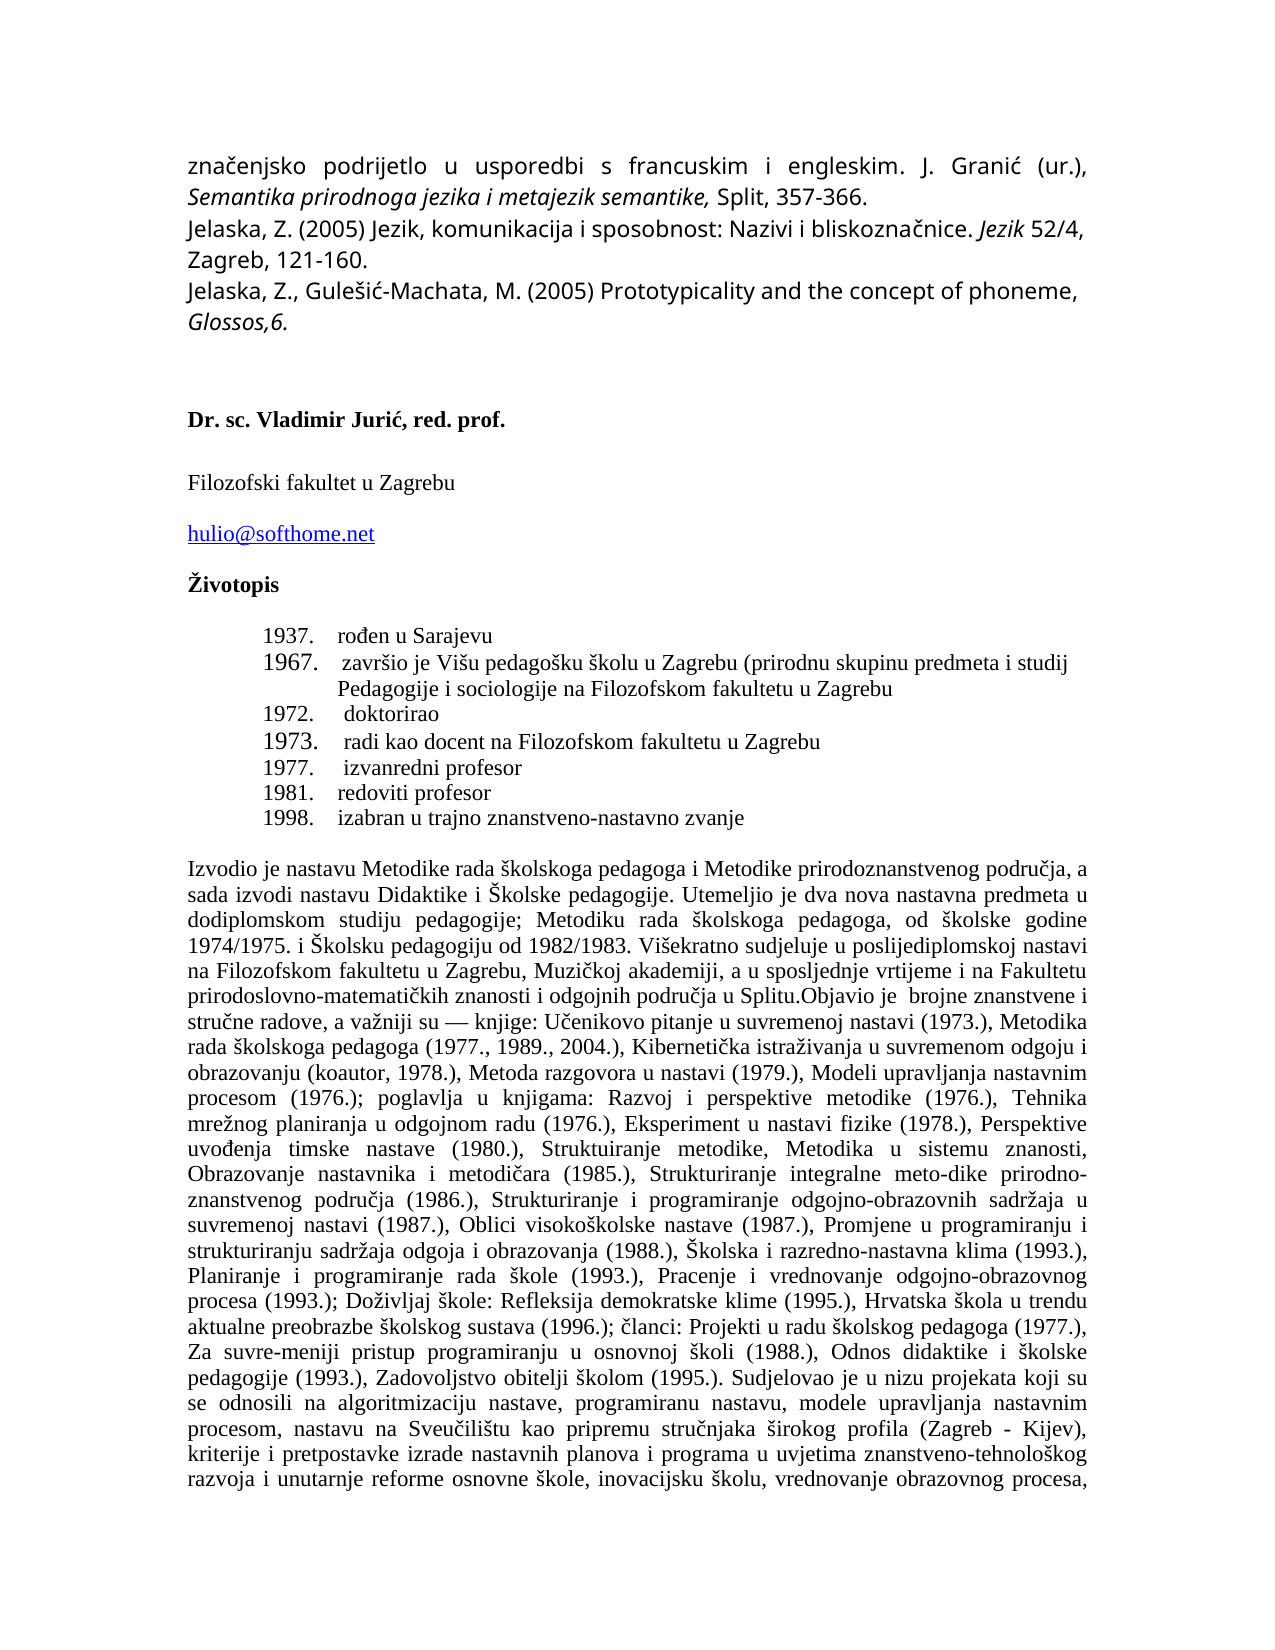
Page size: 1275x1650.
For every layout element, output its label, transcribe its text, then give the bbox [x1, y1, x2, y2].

list rođen u Sarajevu [262, 623, 1087, 648]
text Jelaska, Z. (2005) Jezik, komunikacija i sposobnost: Nazivi i bliskoznačnice. Jezik 52/4, Zagreb, 121-160. [187, 212, 1087, 275]
text Izvodio je nastavu Metodike rada školskoga pedagoga i Metodike prirodoznanstvenog područja, a sada izvodi nastavu Didaktike i Školske pedagogije. Utemeljio je dva nova nastavna predmeta u dodiplomskom studiju pedagogije; Metodiku rada školskoga pedagoga, od školske godine 1974/1975. i Školsku pedagogiju od 1982/1983. Višekratno sudjeluje u poslijediplomskoj nastavi na Filozofskom fakultetu u Zagrebu, Muzičkoj akademiji, a u sposljednje vrtijeme i na Fakultetu prirodoslovno-matematičkih znanosti i odgojnih područja u Splitu.Objavio je brojne znanstvene i stručne radove, a važniji su — knjige: Učenikovo pitanje u suvremenoj nastavi (1973.), Metodika rada školskoga pedagoga (1977., 1989., 2004.), Kibernetička istraživanja u suvremenom odgoju i obrazovanju (koautor, 1978.), Metoda razgovora u nastavi (1979.), Modeli upravljanja nastavnim procesom (1976.); poglavlja u knjigama: Razvoj i perspektive metodike (1976.), Tehnika mrežnog planiranja u odgojnom radu (1976.), Eksperiment u nastavi fizike (1978.), Perspektive uvođenja timske nastave (1980.), Struktuiranje metodike, Metodika u sistemu znanosti, Obrazovanje nastavnika i metodičara (1985.), Strukturiranje integralne meto-dike prirodno-znanstvenog područja (1986.), Strukturiranje i programiranje odgojno-obrazovnih sadržaja u suvremenoj nastavi (1987.), Oblici visokoškolske nastave (1987.), Promjene u programiranju i strukturiranju sadržaja odgoja i obrazovanja (1988.), Školska i razredno-nastavna klima (1993.), Planiranje i programiranje rada škole (1993.), Pracenje i vrednovanje odgojno-obrazovnog procesa (1993.); Doživljaj škole: Refleksija demokratske klime (1995.), Hrvatska škola u trendu aktualne preobrazbe školskog sustava (1996.); članci: Projekti u radu školskog pedagoga (1977.), Za suvre-meniji pristup programiranju u osnovnoj školi (1988.), Odnos didaktike i školske pedagogije (1993.), Zadovoljstvo obitelji školom (1995.). Sudjelovao je u nizu projekata koji su se odnosili na algoritmizaciju nastave, programiranu nastavu, modele upravljanja nastavnim procesom, nastavu na Sveučilištu kao pripremu stručnjaka širokog profila (Zagreb - Kijev), kriterije i pretpostavke izrade nastavnih planova i programa u uvjetima znanstveno-tehnološkog razvoja i unutarnje reforme osnovne škole, inovacijsku školu, vrednovanje obrazovnog procesa, [187, 856, 1087, 1492]
text hulio@softhome.net [187, 521, 1087, 547]
list izvanredni profesor [262, 754, 1087, 780]
text Filozofski fakultet u Zagrebu [187, 470, 1087, 496]
list završio je Višu pedagošku školu u Zagrebu (prirodnu skupinu predmeta i studij [262, 648, 1087, 676]
text značenjsko podrijetlo u usporedbi s francuskim i engleskim. J. Granić (ur.), Semantika prirodnoga jezika i metajezik semantike, Split, 357-366. [187, 150, 1087, 212]
text Pedagogije i sociologije na Filozofskom fakultetu u Zagrebu [262, 676, 1087, 701]
text Životopis [187, 572, 1087, 597]
text Jelaska, Z., Gulešić-Machata, M. (2005) Prototypicality and the concept of phoneme, Glossos,6. [187, 275, 1087, 337]
list redoviti profesor [262, 780, 1087, 805]
list doktorirao [262, 701, 1087, 727]
text 1998. izabran u trajno znanstveno-nastavno zvanje [262, 805, 1087, 831]
subtitle Dr. sc. Vladimir Jurić, red. prof. [187, 407, 1087, 432]
list radi kao docent na Filozofskom fakultetu u Zagrebu [262, 727, 1087, 754]
